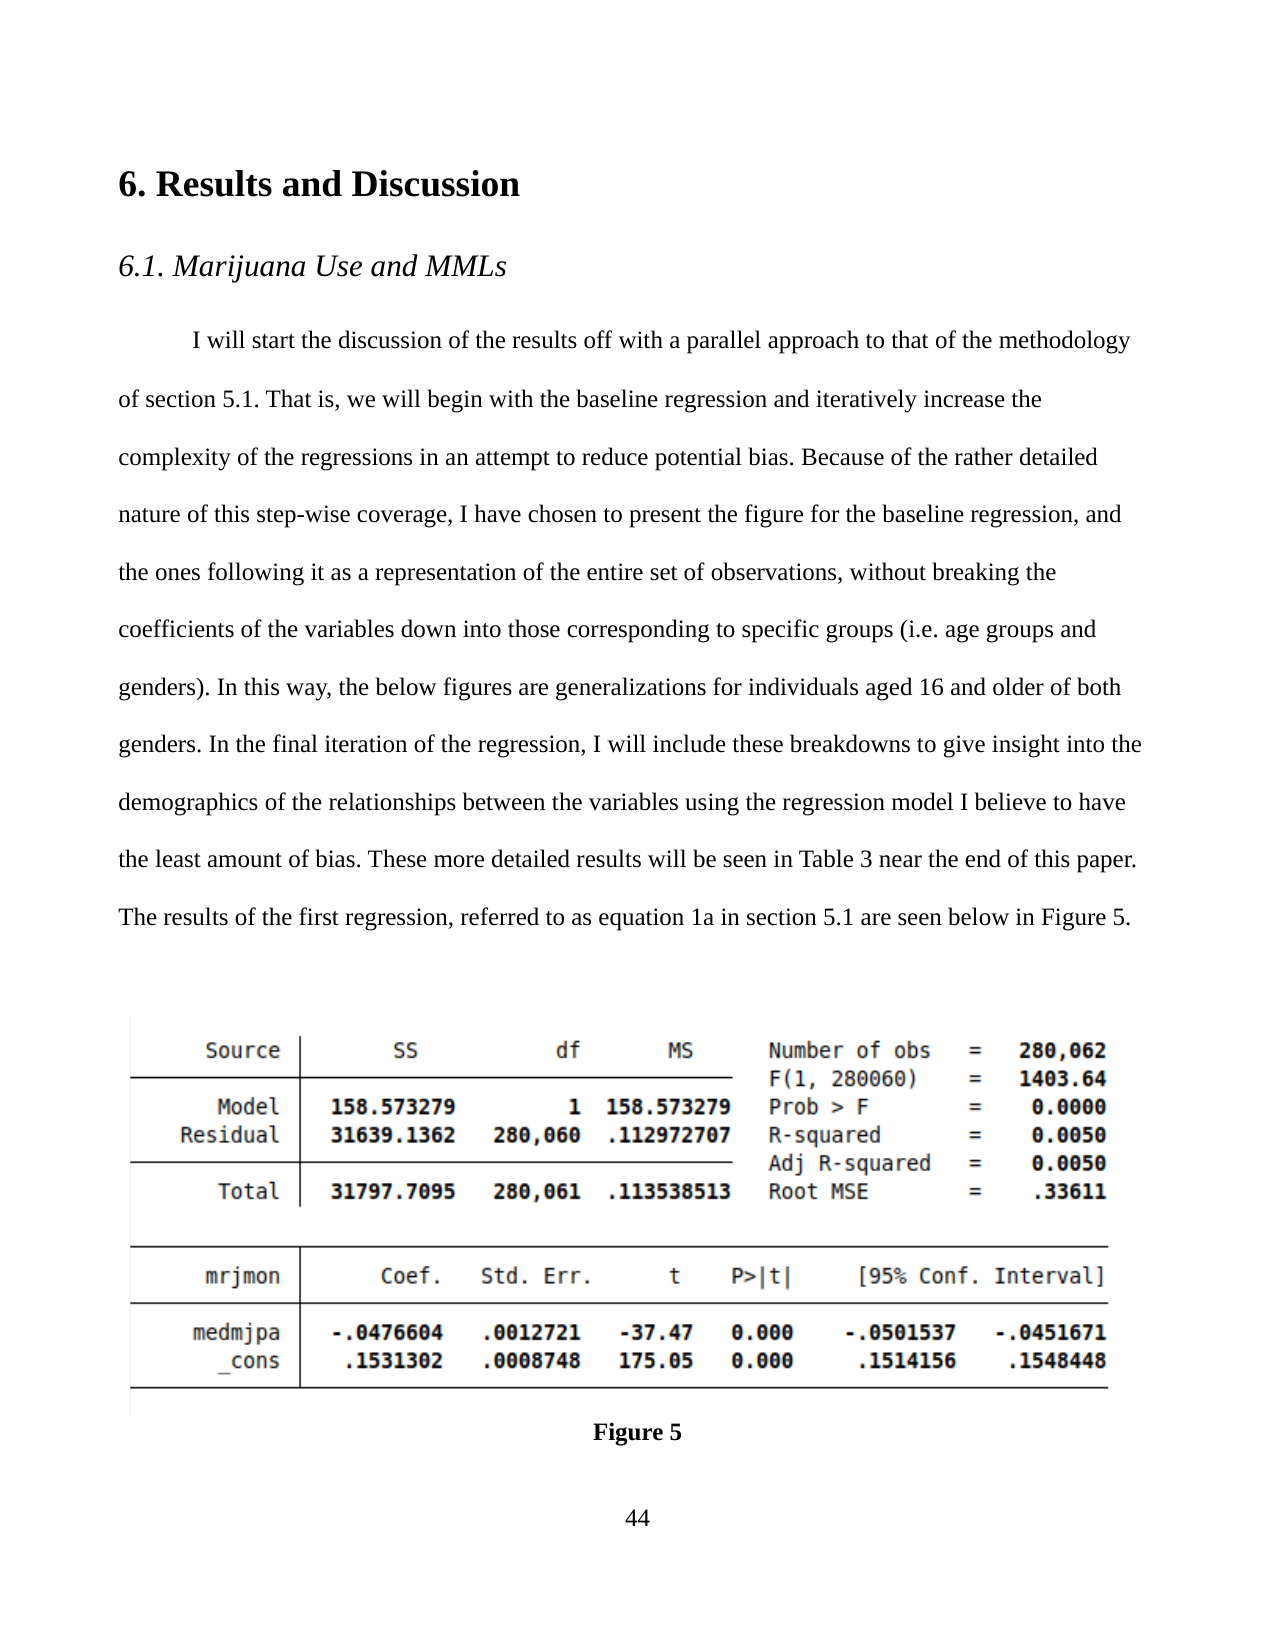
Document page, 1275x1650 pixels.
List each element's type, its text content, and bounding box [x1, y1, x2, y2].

text 6.1. Marijuana Use and MMLs [118, 247, 1157, 283]
picture [129, 1016, 1146, 1417]
text I will start the discussion of the results off with a parallel approach to that of the methodology of section 5.1. That is, we will begin with the baseline regression and iteratively increase the complexity of the regressions in an attempt to reduce potential bias. Because of the rather detailed nature of this step-wise coverage, I have chosen to present the figure for the baseline regression, and the ones following it as a representation of the entire set of observations, without breaking the coefficients of the variables down into those corresponding to specific groups (i.e. age groups and genders). In this way, the below figures are generalizations for individuals aged 16 and older of both genders. In the final iteration of the regression, I will include these breakdowns to give insight into the demographics of the relationships between the variables using the regression model I believe to have the least amount of bias. These more detailed results will be seen in Table 3 near the end of this paper. The results of the first regression, referred to as equation 1a in section 5.1 are seen below in Figure 5. [118, 319, 1157, 930]
text Figure 5 [118, 1417, 1157, 1445]
text 6. Results and Discussion [118, 161, 1157, 204]
